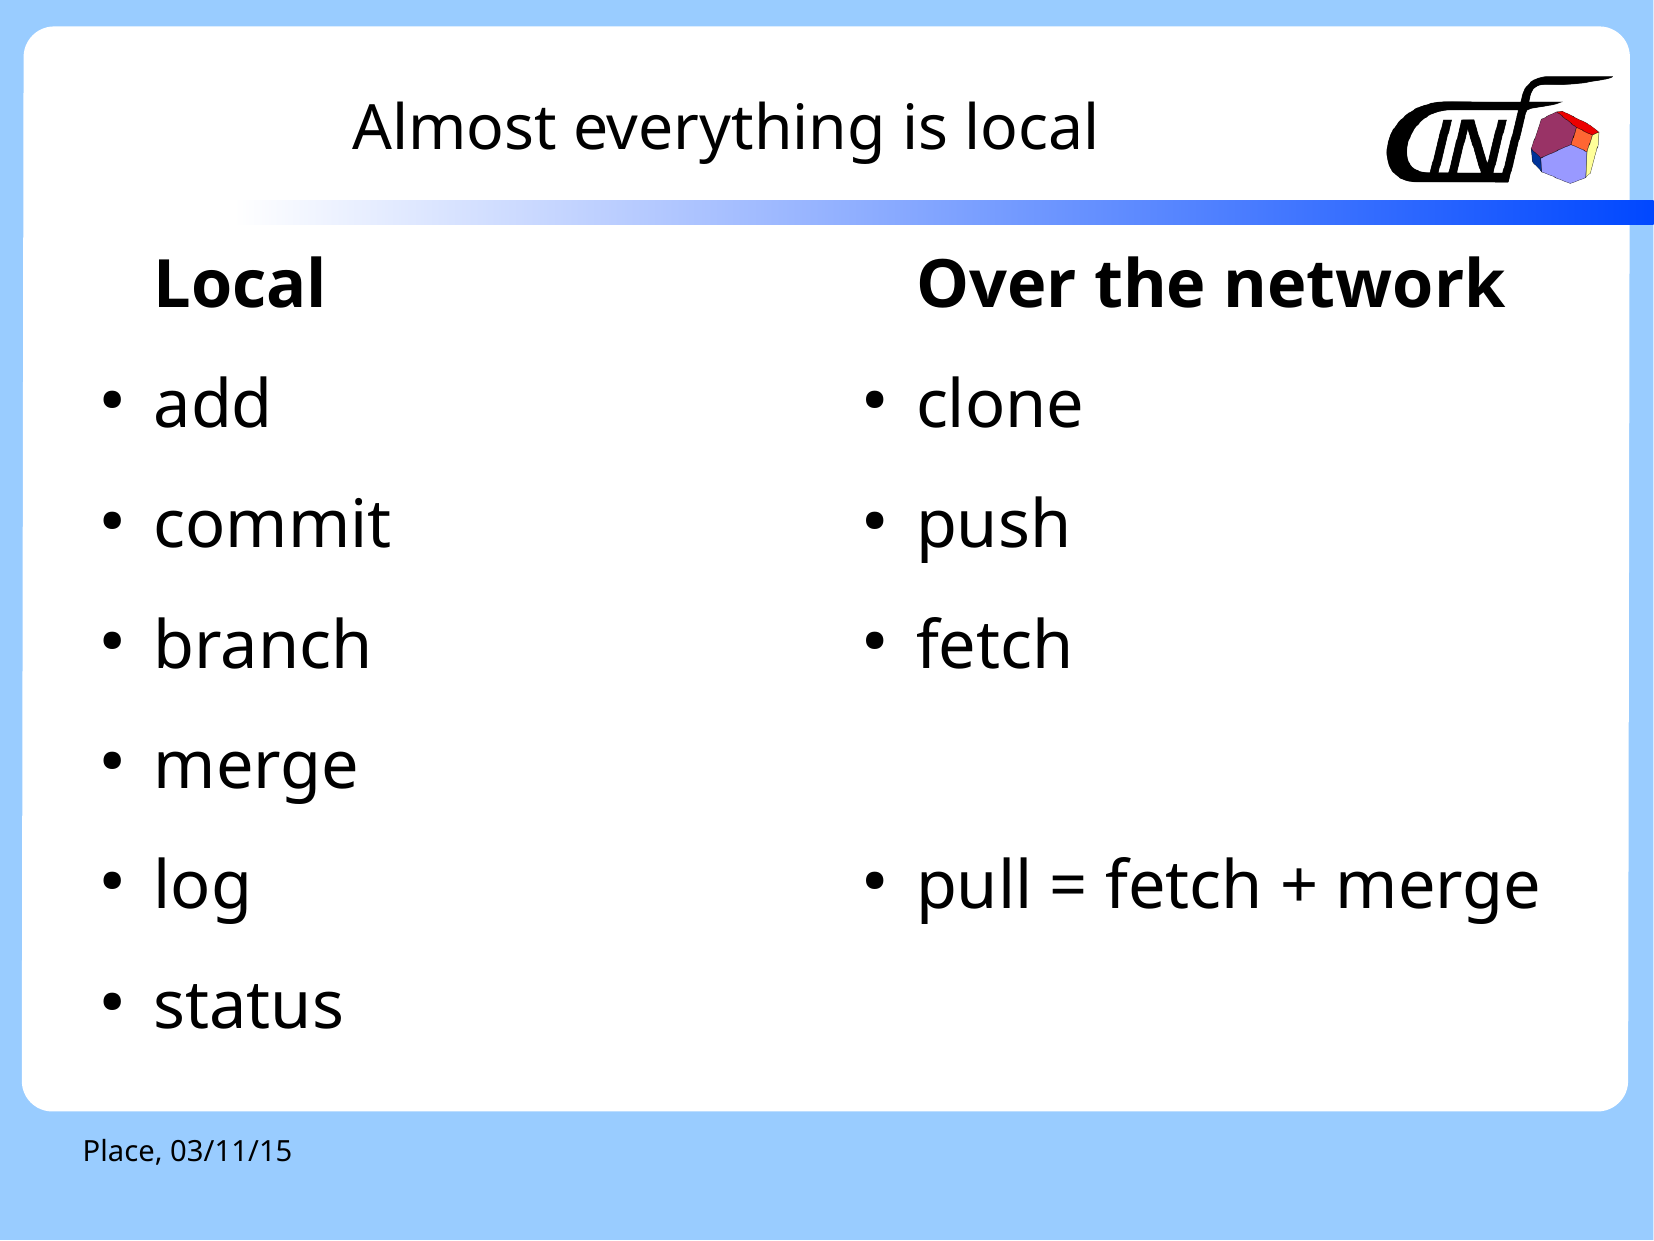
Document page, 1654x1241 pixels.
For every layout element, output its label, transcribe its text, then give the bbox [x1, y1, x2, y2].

list Local add commit branch merge log status [82, 236, 809, 1055]
list Over the network clone push fetch pull = fetch + merge [845, 236, 1572, 1055]
picture [1386, 76, 1613, 184]
title Almost everything is local [82, 49, 1371, 201]
